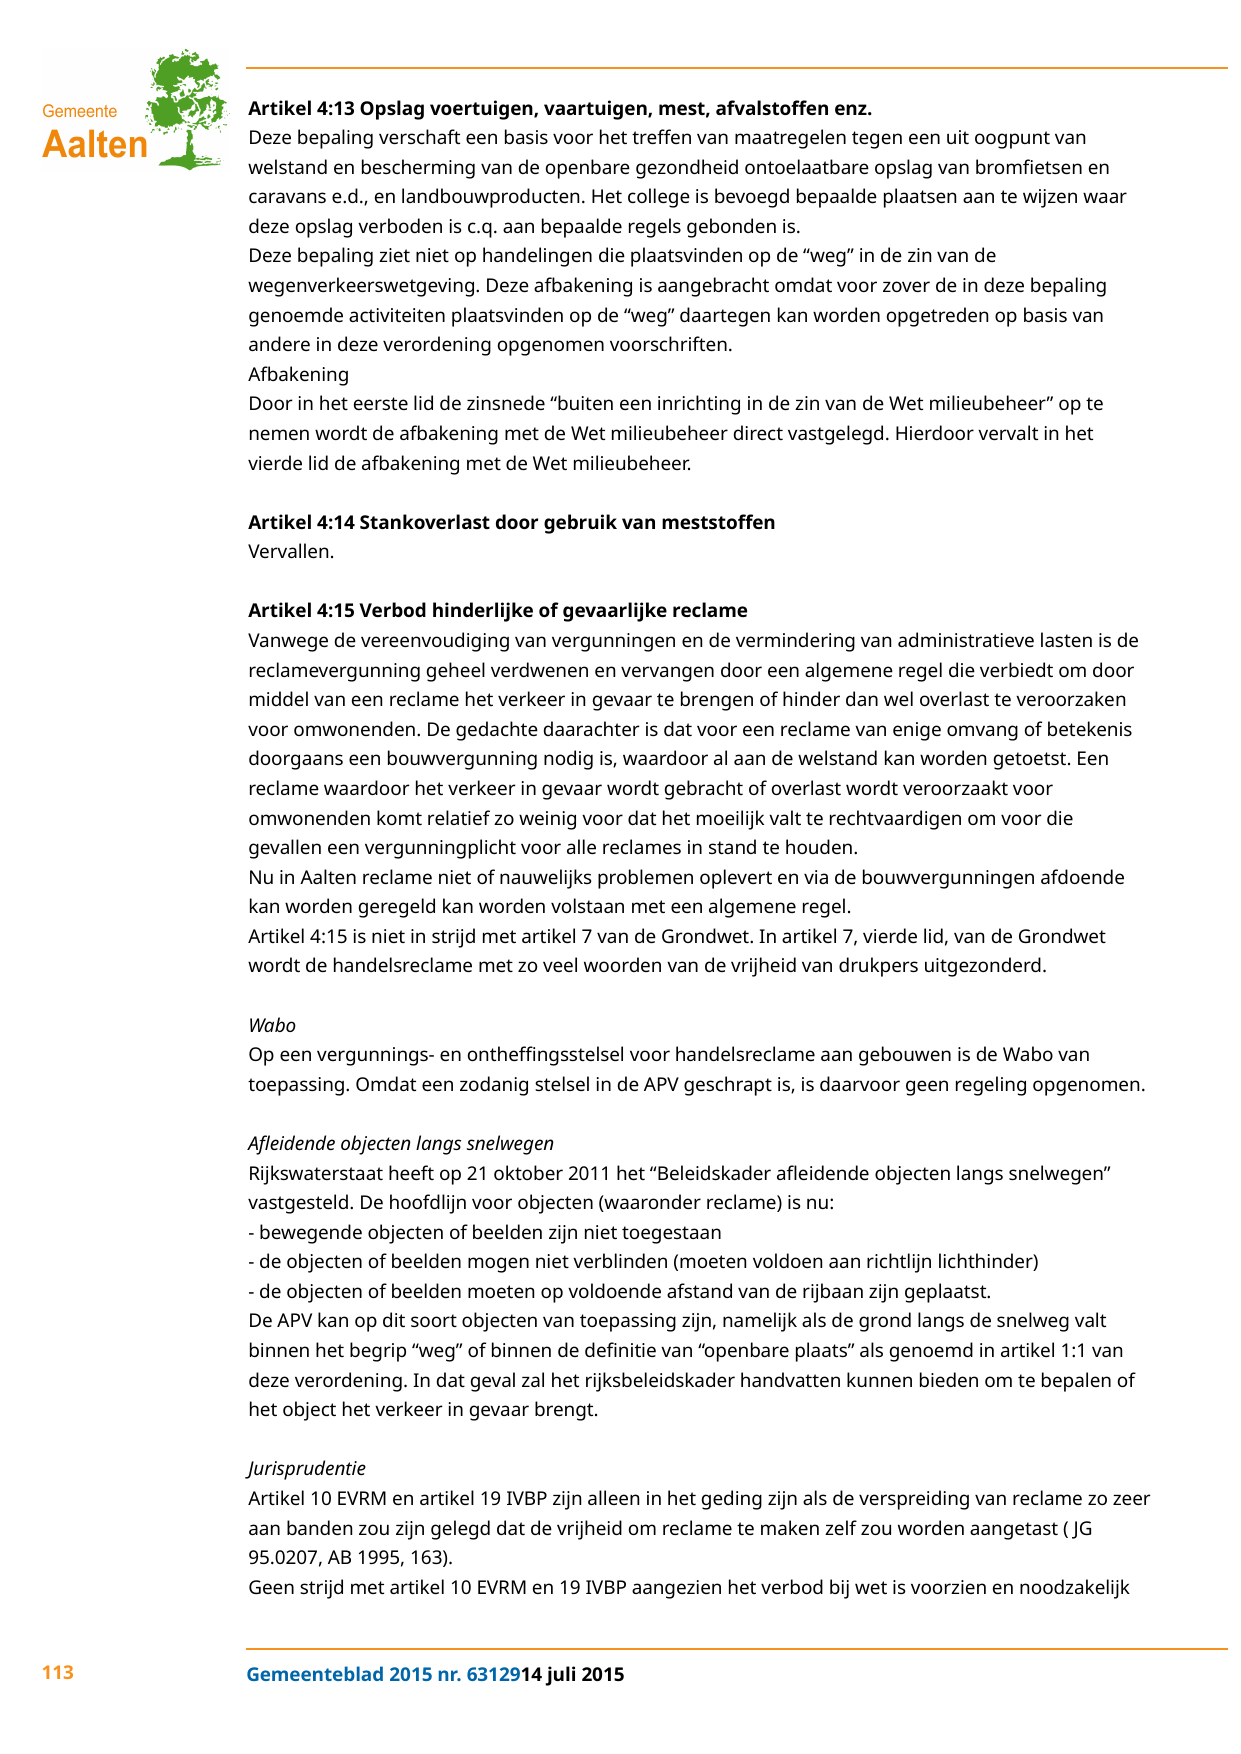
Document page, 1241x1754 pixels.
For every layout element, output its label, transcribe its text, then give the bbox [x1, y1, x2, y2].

text Artikel 10 EVRM en artikel 19 IVBP zijn alleen in het geding zijn als de verspreiding van reclame zo zeer aan banden zou zijn gelegd dat de vrijheid om reclame te maken zelf zou worden aangetast ( JG 95.0207, AB 1995, 163). [248, 1485, 1152, 1570]
text Deze bepaling ziet niet op handelingen die plaatsvinden op de “weg” in de zin van de wegenverkeerswetgeving. Deze afbakening is aangebracht omdat voor zover de in deze bepaling genoemde activiteiten plaatsvinden op de “weg” daartegen kan worden opgetreden op basis van andere in deze verordening opgenomen voorschriften. [248, 243, 1152, 357]
text - de objecten of beelden mogen niet verblinden (moeten voldoen aan richtlijn lichthinder) [248, 1248, 1152, 1274]
text Wabo [248, 1012, 1152, 1038]
text Afleidende objecten langs snelwegen [248, 1130, 1152, 1156]
text Afbakening [248, 361, 1152, 387]
text Jurisprudentie [248, 1456, 1152, 1481]
text - bewegende objecten of beelden zijn niet toegestaan [248, 1219, 1152, 1245]
text Artikel 4:15 Verbod hinderlijke of gevaarlijke reclame [248, 598, 1152, 623]
text Artikel 4:14 Stankoverlast door gebruik van meststoffen [248, 509, 1152, 535]
text Artikel 4:15 is niet in strijd met artikel 7 van de Grondwet. In artikel 7, vierde lid, van de Grondwet wordt de handelsreclame met zo veel woorden van de vrijheid van drukpers uitgezonderd. [248, 923, 1152, 978]
text Op een vergunnings- en ontheffingsstelsel voor handelsreclame aan gebouwen is de Wabo van toepassing. Omdat een zodanig stelsel in de APV geschrapt is, is daarvoor geen regeling opgenomen. [248, 1041, 1152, 1097]
picture [41, 47, 231, 172]
text Deze bepaling verschaft een basis voor het treffen van maatregelen tegen een uit oogpunt van welstand en bescherming van de openbare gezondheid ontoelaatbare opslag van bromfietsen en caravans e.d., en landbouwproducten. Het college is bevoegd bepaalde plaatsen aan te wijzen waar deze opslag verboden is c.q. aan bepaalde regels gebonden is. [248, 124, 1152, 239]
text Vervallen. [248, 538, 1152, 564]
text Door in het eerste lid de zinsnede “buiten een inrichting in de zin van de Wet milieubeheer” op te nemen wordt de afbakening met de Wet milieubeheer direct vastgelegd. Hierdoor vervalt in het vierde lid de afbakening met de Wet milieubeheer. [248, 391, 1152, 476]
text Geen strijd met artikel 10 EVRM en 19 IVBP aangezien het verbod bij wet is voorzien en noodzakelijk [248, 1574, 1152, 1600]
text De APV kan op dit soort objecten van toepassing zijn, namelijk als de grond langs de snelweg valt binnen het begrip “weg” of binnen de definitie van “openbare plaats” als genoemd in artikel 1:1 van deze verordening. In dat geval zal het rijksbeleidskader handvatten kunnen bieden om te bepalen of het object het verkeer in gevaar brengt. [248, 1308, 1152, 1422]
text - de objecten of beelden moeten op voldoende afstand van de rijbaan zijn geplaatst. [248, 1278, 1152, 1304]
text Rijkswaterstaat heeft op 21 oktober 2011 het “Beleidskader afleidende objecten langs snelwegen” vastgesteld. De hoofdlijn voor objecten (waaronder reclame) is nu: [248, 1160, 1152, 1215]
text Artikel 4:13 Opslag voertuigen, vaartuigen, mest, afvalstoffen enz. [248, 95, 1152, 121]
text Nu in Aalten reclame niet of nauwelijks problemen oplevert en via de bouwvergunningen afdoende kan worden geregeld kan worden volstaan met een algemene regel. [248, 864, 1152, 919]
text Vanwege de vereenvoudiging van vergunningen en de vermindering van administratieve lasten is de reclamevergunning geheel verdwenen en vervangen door een algemene regel die verbiedt om door middel van een reclame het verkeer in gevaar te brengen of hinder dan wel overlast te veroorzaken voor omwonenden. De gedachte daarachter is dat voor een reclame van enige omvang of betekenis doorgaans een bouwvergunning nodig is, waardoor al aan de welstand kan worden getoetst. Een reclame waardoor het verkeer in gevaar wordt gebracht of overlast wordt veroorzaakt voor omwonenden komt relatief zo weinig voor dat het moeilijk valt te rechtvaardigen om voor die gevallen een vergunningplicht voor alle reclames in stand te houden. [248, 627, 1152, 860]
